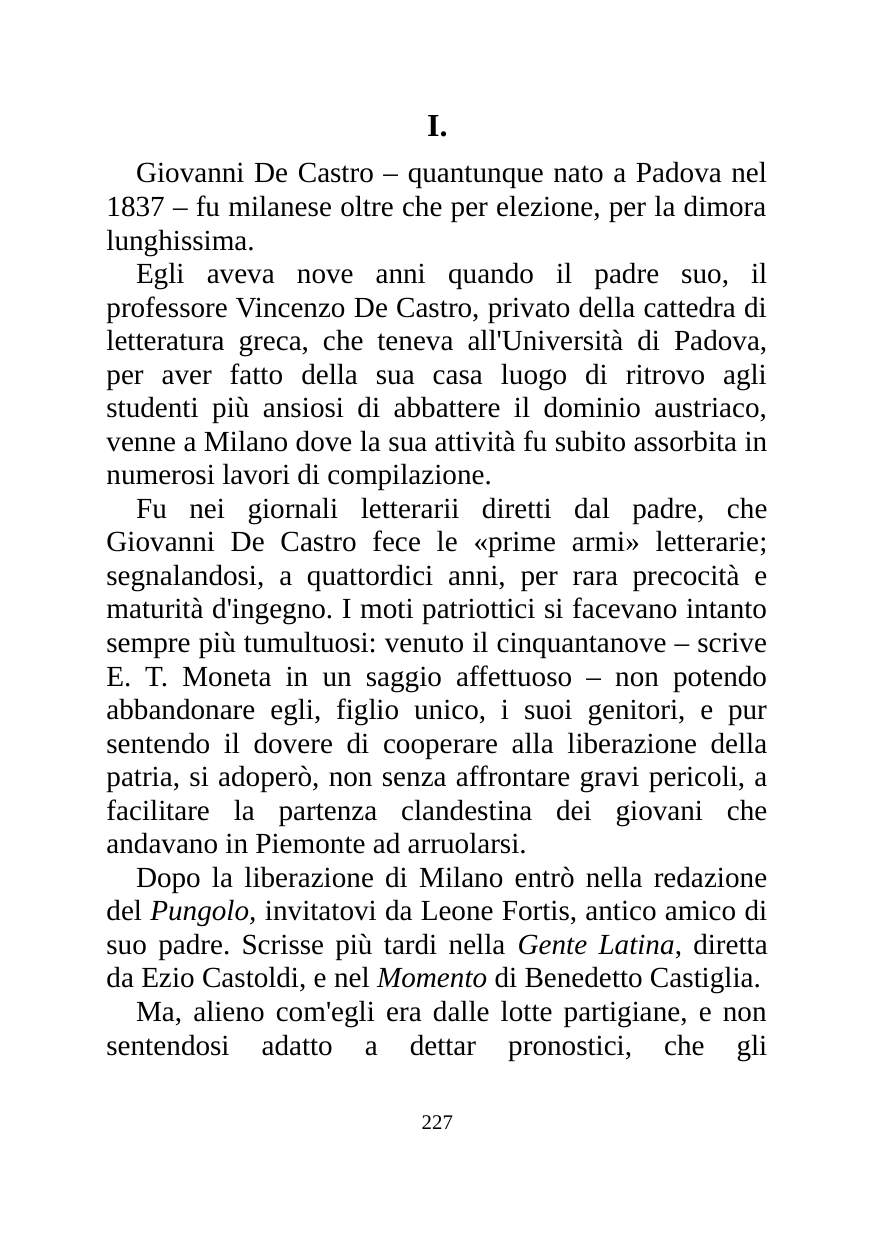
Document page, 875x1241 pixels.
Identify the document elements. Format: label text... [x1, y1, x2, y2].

subtitle I. [106, 106, 768, 143]
text Dopo la liberazione di Milano entrò nella redazione del Pungolo, invitatovi da Leone Fortis, antico amico di suo padre. Scrisse più tardi nella Gente Latina, diretta da Ezio Castoldi, e nel Momento di Benedetto Castiglia. [106, 860, 768, 994]
text Giovanni De Castro – quantunque nato a Padova nel 1837 – fu milanese oltre che per elezione, per la dimora lunghissima. [106, 156, 768, 256]
text Ma, alieno com'egli era dalle lotte partigiane, e non sentendosi adatto a dettar pronostici, che gli [106, 994, 768, 1061]
text Fu nei giornali letterarii diretti dal padre, che Giovanni De Castro fece le «prime armi» letterarie; segnalandosi, a quattordici anni, per rara precocità e maturità d'ingegno. I moti patriottici si facevano intanto sempre più tumultuosi: venuto il cinquantanove – scrive E. T. Moneta in un saggio affettuoso – non potendo abbandonare egli, figlio unico, i suoi genitori, e pur sentendo il dovere di cooperare alla liberazione della patria, si adoperò, non senza affrontare gravi pericoli, a facilitare la partenza clandestina dei giovani che andavano in Piemonte ad arruolarsi. [106, 491, 768, 860]
text Egli aveva nove anni quando il padre suo, il professore Vincenzo De Castro, privato della cattedra di letteratura greca, che teneva all'Università di Padova, per aver fatto della sua casa luogo di ritrovo agli studenti più ansiosi di abbattere il dominio austriaco, venne a Milano dove la sua attività fu subito assorbita in numerosi lavori di compilazione. [106, 256, 768, 491]
